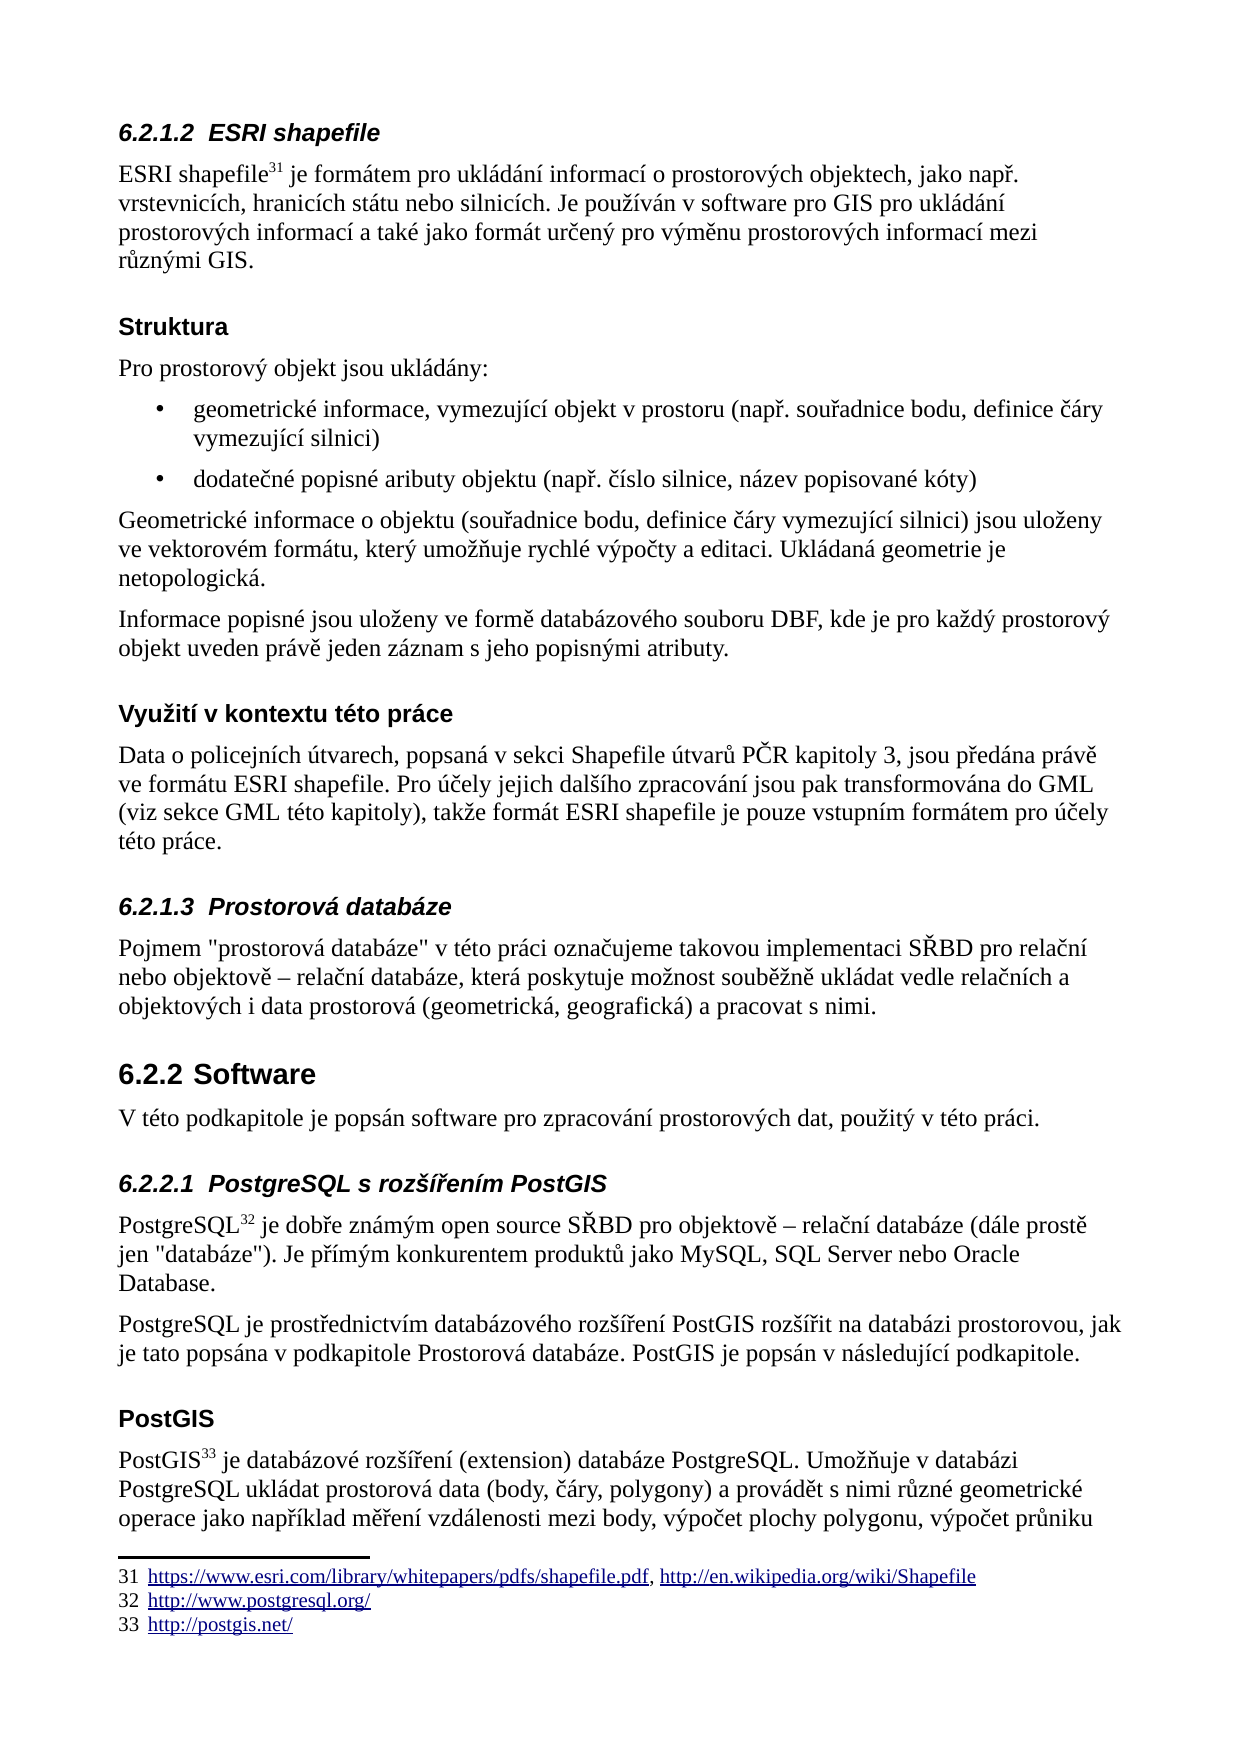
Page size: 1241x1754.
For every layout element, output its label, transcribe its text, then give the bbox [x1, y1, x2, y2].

text http://postgis.net/ [118, 1612, 1122, 1636]
subtitle ESRI shapefile [118, 118, 1122, 147]
text Pojmem "prostorová databáze" v této práci označujeme takovou implementaci SŘBD pro relační nebo objektově – relační databáze, která poskytuje možnost souběžně ukládat vedle relačních a objektových i data prostorová (geometrická, geografická) a pracovat s nimi. [118, 933, 1122, 1020]
text Pro prostorový objekt jsou ukládány: [118, 353, 1122, 381]
subtitle PostGIS [118, 1404, 1122, 1433]
text PostgreSQL je dobře známým open source SŘBD pro objektově – relační databáze (dále prostě jen "databáze"). Je přímým konkurentem produktů jako MySQL, SQL Server nebo Oracle Database. [118, 1211, 1122, 1297]
text http://www.postgresql.org/ [118, 1588, 1122, 1612]
subtitle Struktura [118, 312, 1122, 340]
text Informace popisné jsou uloženy ve formě databázového souboru DBF, kde je pro každý prostorový objekt uveden právě jeden záznam s jeho popisnými atributy. [118, 604, 1122, 661]
text PostgreSQL je prostřednictvím databázového rozšíření PostGIS rozšířit na databázi prostorovou, jak je tato popsána v podkapitole Prostorová databáze. PostGIS je popsán v následující podkapitole. [118, 1309, 1122, 1367]
subtitle Prostorová databáze [118, 892, 1122, 921]
subtitle Využití v kontextu této práce [118, 699, 1122, 727]
subtitle PostgreSQL s rozšířením PostGIS [118, 1169, 1122, 1198]
text PostGIS je databázové rozšíření (extension) databáze PostgreSQL. Umožňuje v databázi PostgreSQL ukládat prostorová data (body, čáry, polygony) a provádět s nimi různé geometrické operace jako například měření vzdálenosti mezi body, výpočet plochy polygonu, výpočet průniku [118, 1445, 1122, 1532]
text V této podkapitole je popsán software pro zpracování prostorových dat, použitý v této práci. [118, 1103, 1122, 1132]
text Geometrické informace o objektu (souřadnice bodu, definice čáry vymezující silnici) jsou uloženy ve vektorovém formátu, který umožňuje rychlé výpočty a editaci. Ukládaná geometrie je netopologická. [118, 505, 1122, 591]
text Data o policejních útvarech, popsaná v sekci Shapefile útvarů PČR kapitoly 3, jsou předána právě ve formátu ESRI shapefile. Pro účely jejich dalšího zpracování jsou pak transformována do GML (viz sekce GML této kapitoly), takže formát ESRI shapefile je pouze vstupním formátem pro účely této práce. [118, 740, 1122, 855]
list geometrické informace, vymezující objekt v prostoru (např. souřadnice bodu, definice čáry vymezující silnici) [156, 394, 1122, 451]
subtitle Software [118, 1057, 1122, 1091]
text ESRI shapefile je formátem pro ukládání informací o prostorových objektech, jako např. vrstevnicích, hranicích státu nebo silnicích. Je používán v software pro GIS pro ukládání prostorových informací a také jako formát určený pro výměnu prostorových informací mezi různými GIS. [118, 159, 1122, 274]
list dodatečné popisné aributy objektu (např. číslo silnice, název popisované kóty) [156, 464, 1122, 493]
text https://www.esri.com/library/whitepapers/pdfs/shapefile.pdf, http://en.wikipedia.org/wiki/Shapefile [118, 1563, 1122, 1588]
